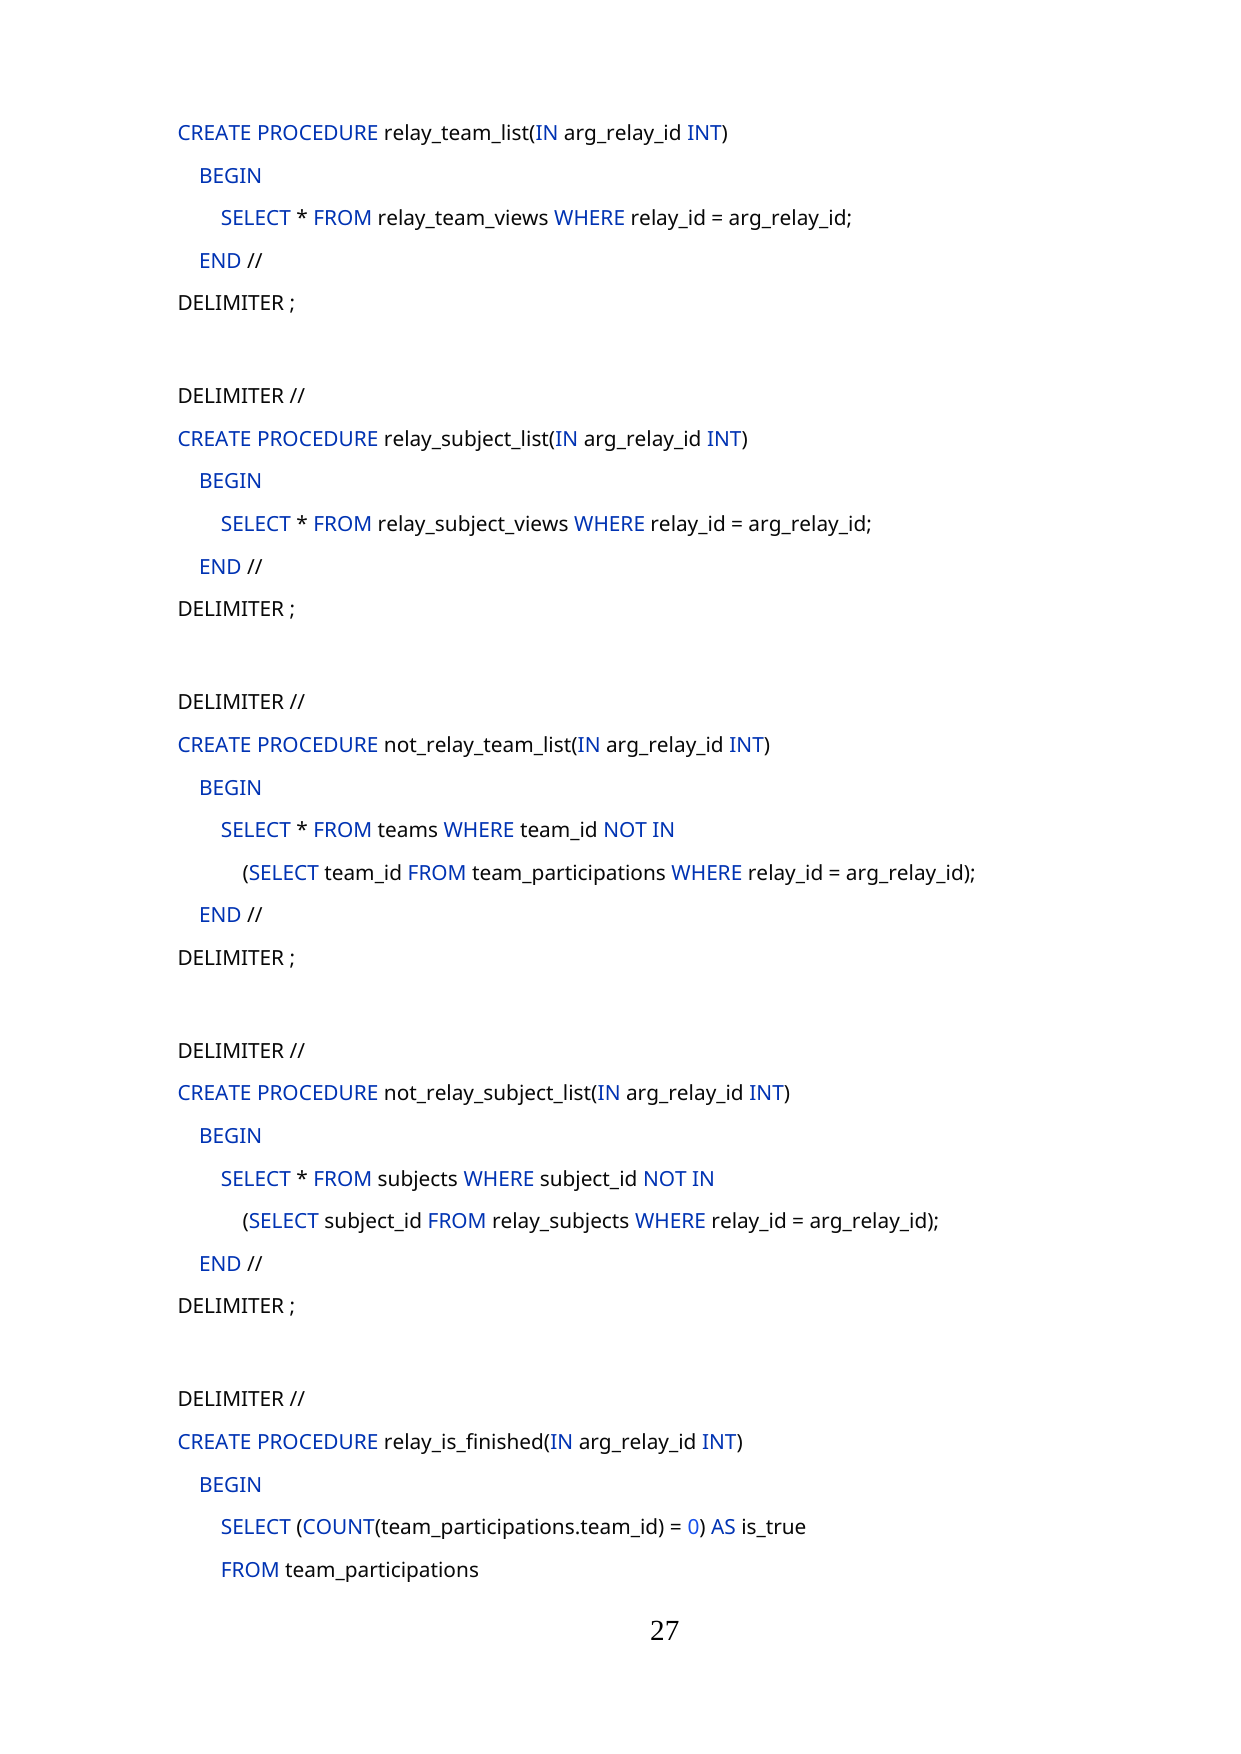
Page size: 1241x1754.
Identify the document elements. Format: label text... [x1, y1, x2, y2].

text CREATE PROCEDURE relay_team_list(IN arg_relay_id INT) BEGIN SELECT * FROM relay_team_views WHERE relay_id = arg_relay_id; END // DELIMITER ; DELIMITER // CREATE PROCEDURE relay_subject_list(IN arg_relay_id INT) BEGIN SELECT * FROM relay_subject_views WHERE relay_id = arg_relay_id; END // DELIMITER ; DELIMITER // CREATE PROCEDURE not_relay_team_list(IN arg_relay_id INT) BEGIN SELECT * FROM teams WHERE team_id NOT IN (SELECT team_id FROM team_participations WHERE relay_id = arg_relay_id); END // DELIMITER ; DELIMITER // CREATE PROCEDURE not_relay_subject_list(IN arg_relay_id INT) BEGIN SELECT * FROM subjects WHERE subject_id NOT IN (SELECT subject_id FROM relay_subjects WHERE relay_id = arg_relay_id); END // DELIMITER ; DELIMITER // CREATE PROCEDURE relay_is_finished(IN arg_relay_id INT) BEGIN SELECT (COUNT(team_participations.team_id) = 0) AS is_true FROM team_participations [177, 118, 1152, 1583]
